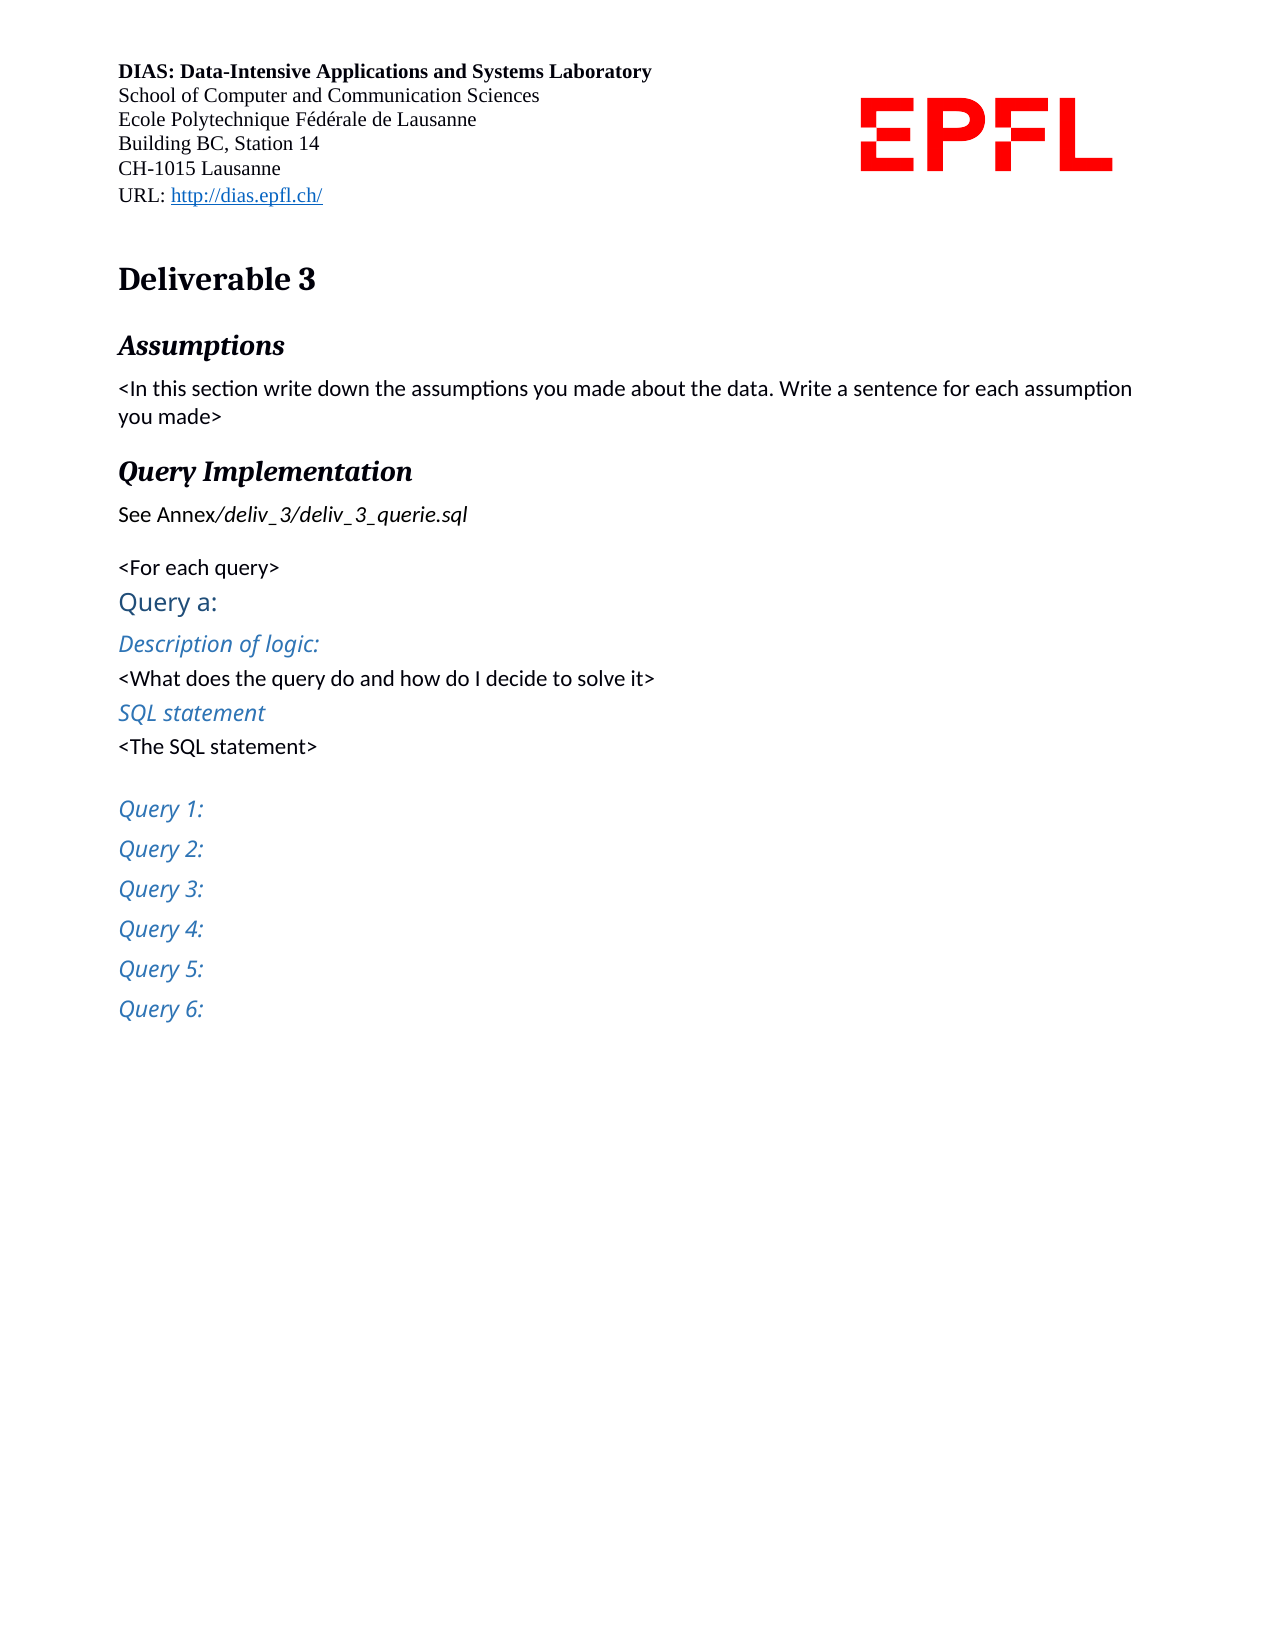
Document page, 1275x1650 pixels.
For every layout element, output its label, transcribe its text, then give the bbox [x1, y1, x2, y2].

text <The SQL statement> [118, 732, 1157, 760]
text <For each query> [118, 553, 1157, 581]
subtitle Query 3: [118, 873, 1157, 904]
subtitle Query 2: [118, 833, 1157, 864]
subtitle Query a: [118, 585, 1157, 619]
text <In this section write down the assumptions you made about the data. Write a sentence for each assumption you made> [118, 374, 1157, 430]
text <What does the query do and how do I decide to solve it> [118, 664, 1157, 692]
subtitle Assumptions [118, 329, 1157, 363]
subtitle Query 1: [118, 793, 1157, 824]
subtitle SQL statement [118, 696, 1157, 728]
subtitle Query Implementation [118, 455, 1157, 488]
text See Annex/deliv_3/deliv_3_querie.sql [118, 500, 1157, 528]
subtitle Query 6: [118, 993, 1157, 1024]
subtitle Query 5: [118, 953, 1157, 984]
subtitle Deliverable 3 [118, 260, 1157, 298]
subtitle Query 4: [118, 913, 1157, 944]
subtitle Description of logic: [118, 628, 1157, 659]
picture [829, 67, 1143, 203]
